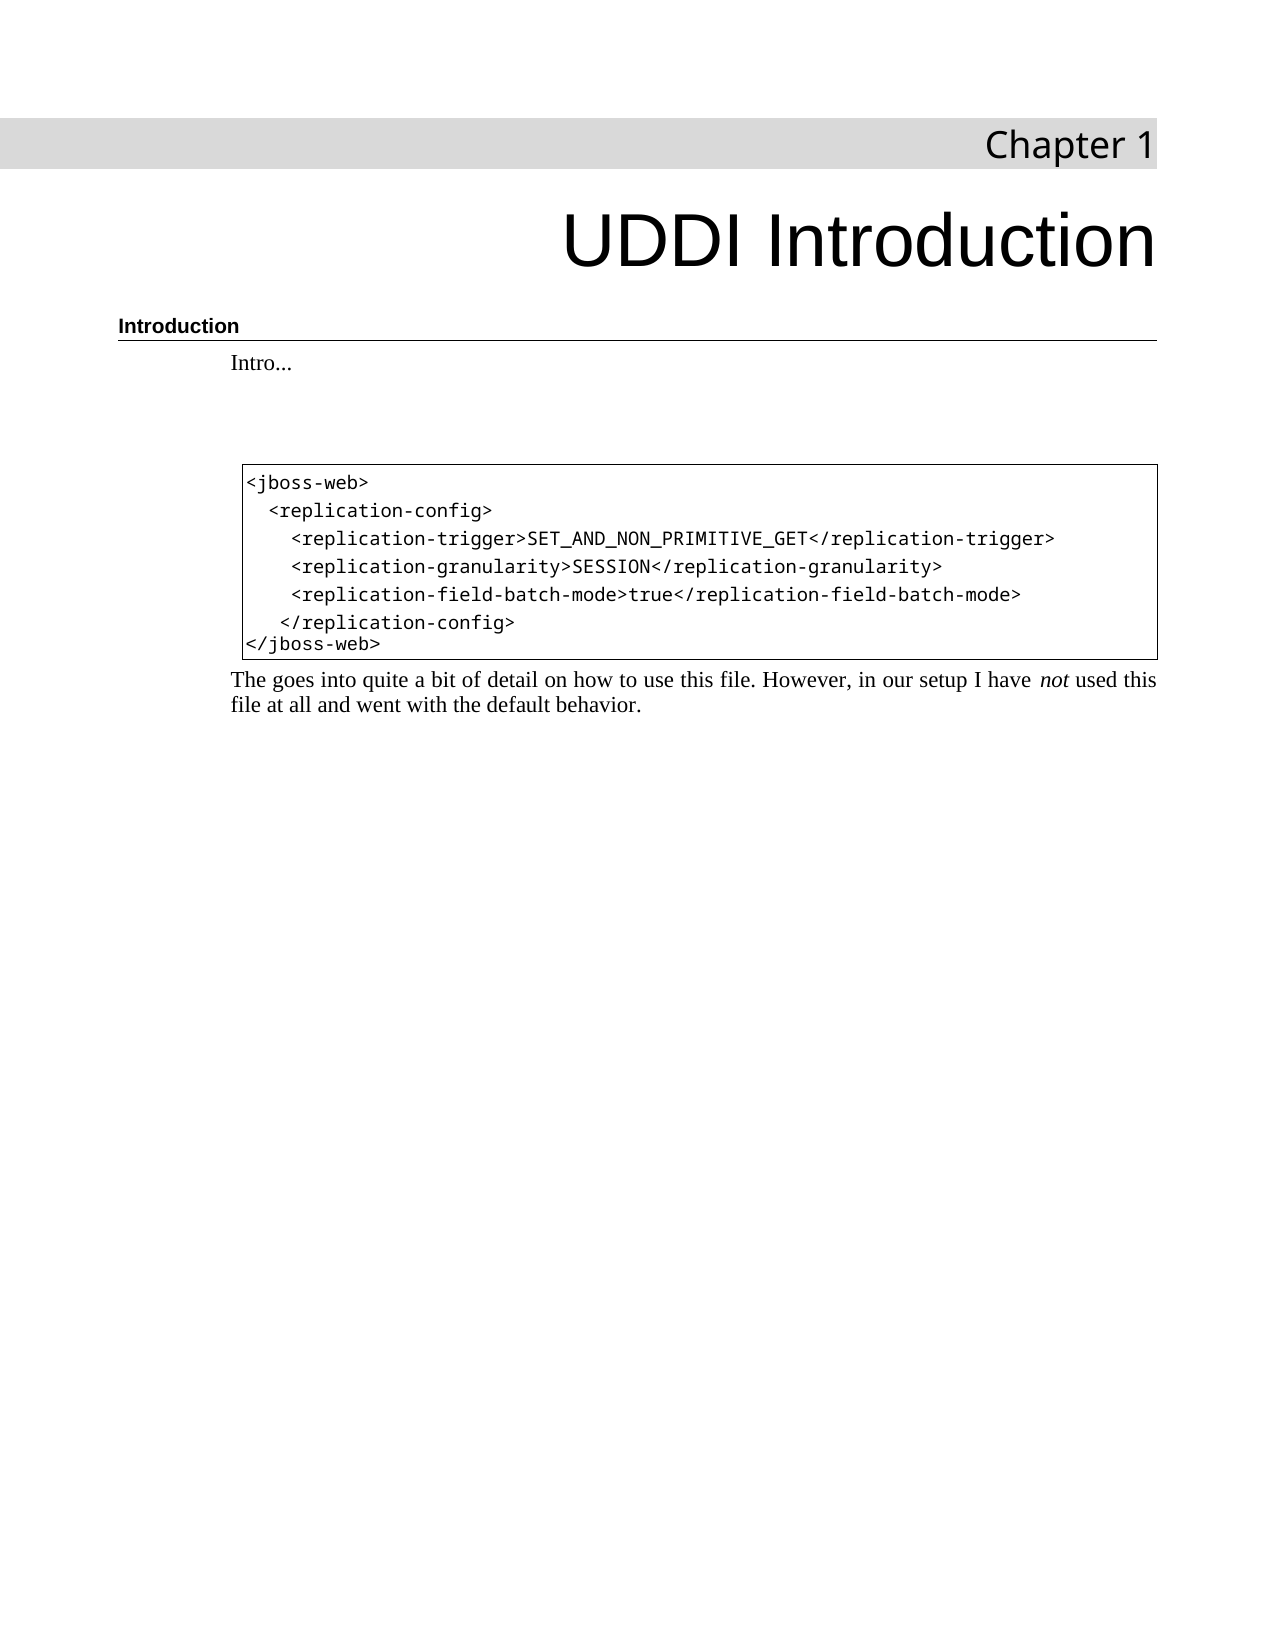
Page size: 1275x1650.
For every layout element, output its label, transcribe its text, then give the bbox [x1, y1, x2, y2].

text </replication-config> [243, 604, 1157, 632]
text </jboss-web> [243, 632, 1157, 659]
text <replication-config> [243, 492, 1157, 520]
text <replication-granularity>SESSION</replication-granularity> [243, 548, 1157, 576]
subtitle Introduction [118, 314, 1157, 340]
text The goes into quite a bit of detail on how to use this file. However, in our setup I have not used this file at all and went with the default behavior. [230, 667, 1157, 718]
title UDDI Introduction [233, 198, 1157, 282]
text Intro... [230, 350, 1157, 376]
text <replication-field-batch-mode>true</replication-field-batch-mode> [243, 576, 1157, 604]
text <jboss-web> [243, 465, 1157, 492]
text <replication-trigger>SET_AND_NON_PRIMITIVE_GET</replication-trigger> [243, 520, 1157, 548]
